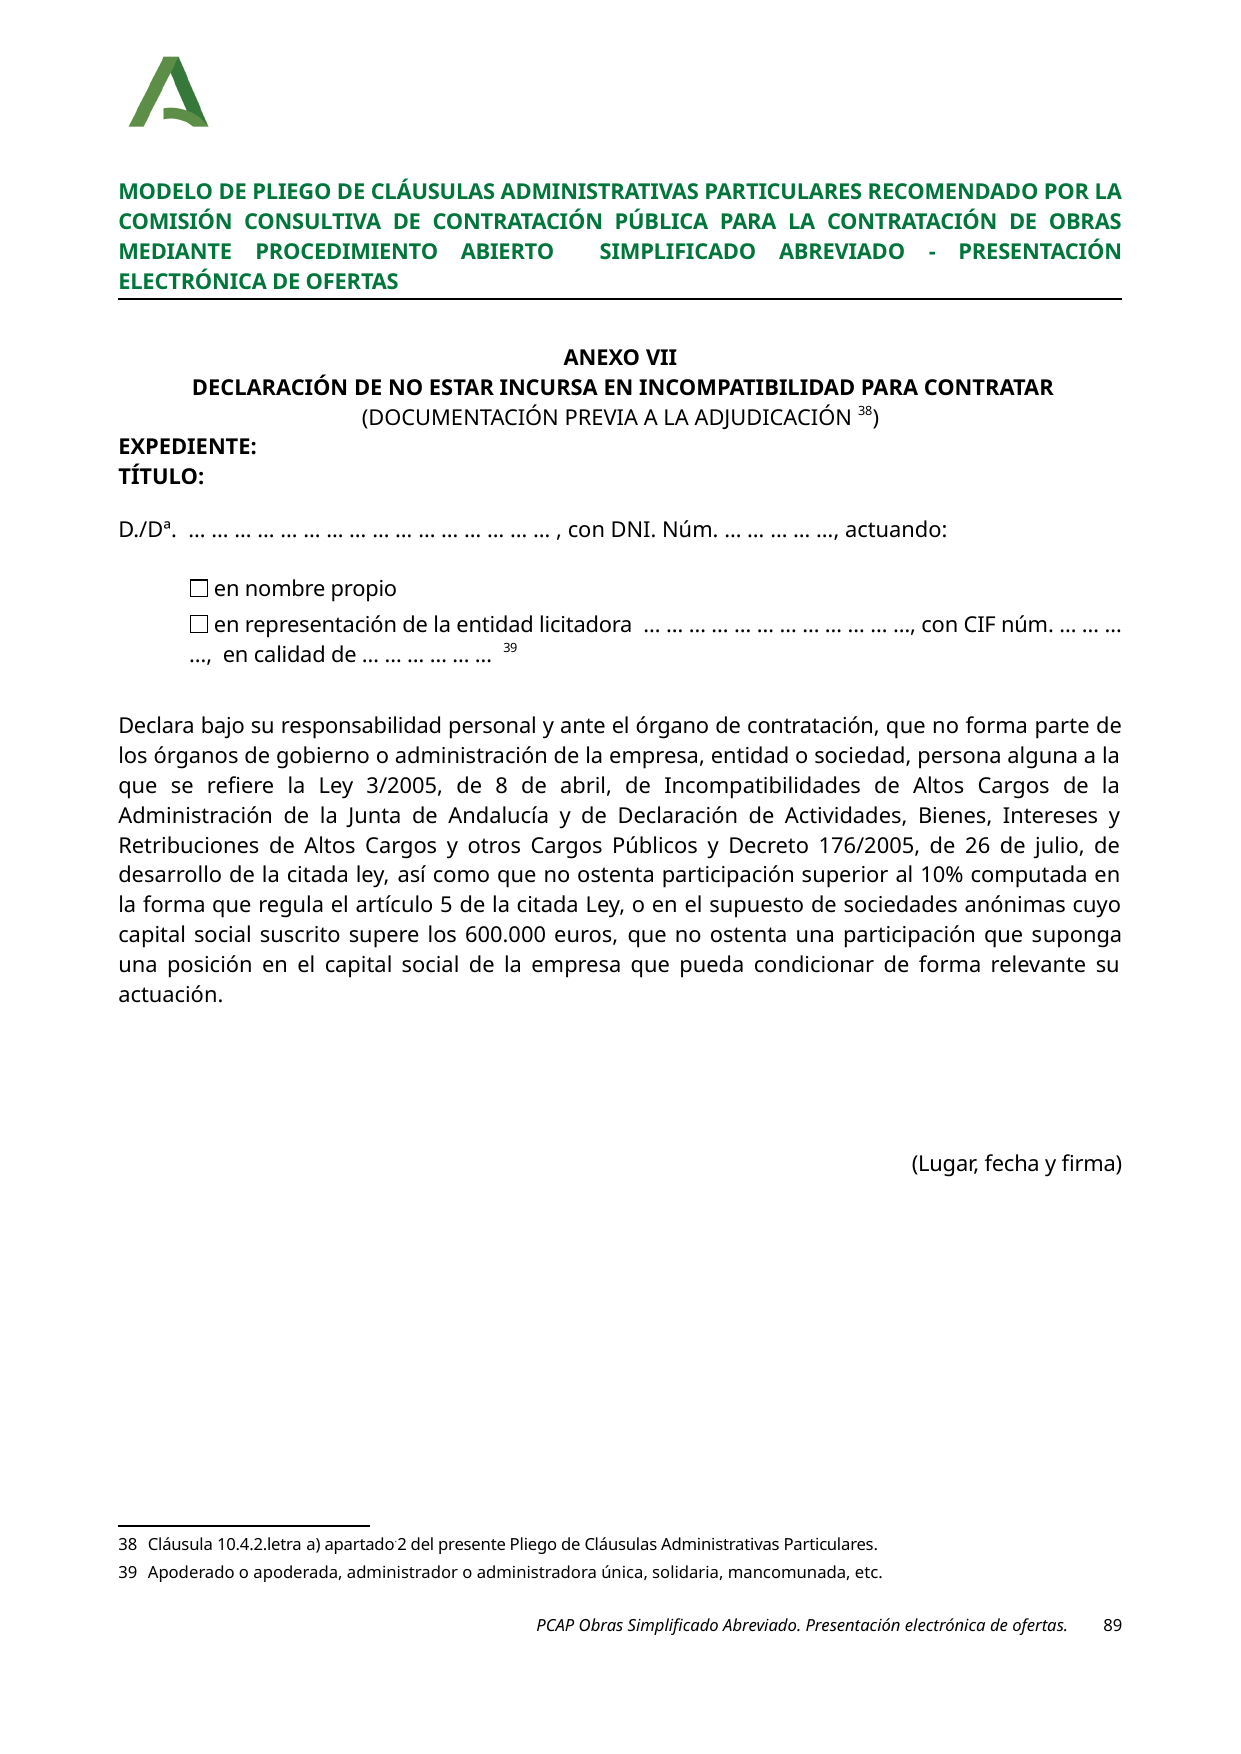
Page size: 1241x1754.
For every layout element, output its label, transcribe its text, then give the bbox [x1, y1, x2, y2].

picture [124, 52, 213, 131]
text MODELO DE PLIEGO DE CLÁUSULAS ADMINISTRATIVAS PARTICULARES RECOMENDADO POR LA COMISIÓN CONSULTIVA DE CONTRATACIÓN PÚBLICA PARA LA CONTRATACIÓN DE OBRAS MEDIANTE PROCEDIMIENTO ABIERTO SIMPLIFICADO ABREVIADO - PRESENTACIÓN ELECTRÓNICA DE OFERTAS [118, 176, 1122, 298]
text Cláusula 10.4.2.letra a) apartado.2 del presente Pliego de Cláusulas Administrativas Particulares. [118, 1532, 1122, 1555]
text (Lugar, fecha y firma) [118, 1148, 1122, 1178]
text EXPEDIENTE: [118, 431, 1122, 461]
text en representación de la entidad licitadora … … … … … … … … … … … …, con CIF núm. … … … …, en calidad de … … … … … … [189, 609, 1122, 669]
text en nombre propio [189, 573, 1122, 603]
text ANEXO VII [118, 342, 1122, 372]
text DECLARACIÓN DE NO ESTAR INCURSA EN INCOMPATIBILIDAD PARA CONTRATAR [118, 372, 1122, 402]
text Declara bajo su responsabilidad personal y ante el órgano de contratación, que no forma parte de los órganos de gobierno o administración de la empresa, entidad o sociedad, persona alguna a la que se refiere la Ley 3/2005, de 8 de abril, de Incompatibilidades de Altos Cargos de la Administración de la Junta de Andalucía y de Declaración de Actividades, Bienes, Intereses y Retribuciones de Altos Cargos y otros Cargos Públicos y Decreto 176/2005, de 26 de julio, de desarrollo de la citada ley, así como que no ostenta participación superior al 10% computada en la forma que regula el artículo 5 de la citada Ley, o en el supuesto de sociedades anónimas cuyo capital social suscrito supere los 600.000 euros, que no ostenta una participación que suponga una posición en el capital social de la empresa que pueda condicionar de forma relevante su actuación. [118, 711, 1122, 1008]
text D./Dª. … … … … … … … … … … … … … … … … , con DNI. Núm. … … … … …, actuando: [118, 514, 1122, 543]
text TÍTULO: [118, 461, 1122, 491]
text Apoderado o apoderada, administrador o administradora única, solidaria, mancomunada, etc. [118, 1561, 1122, 1584]
text (DOCUMENTACIÓN PREVIA A LA ADJUDICACIÓN ) [118, 402, 1122, 431]
